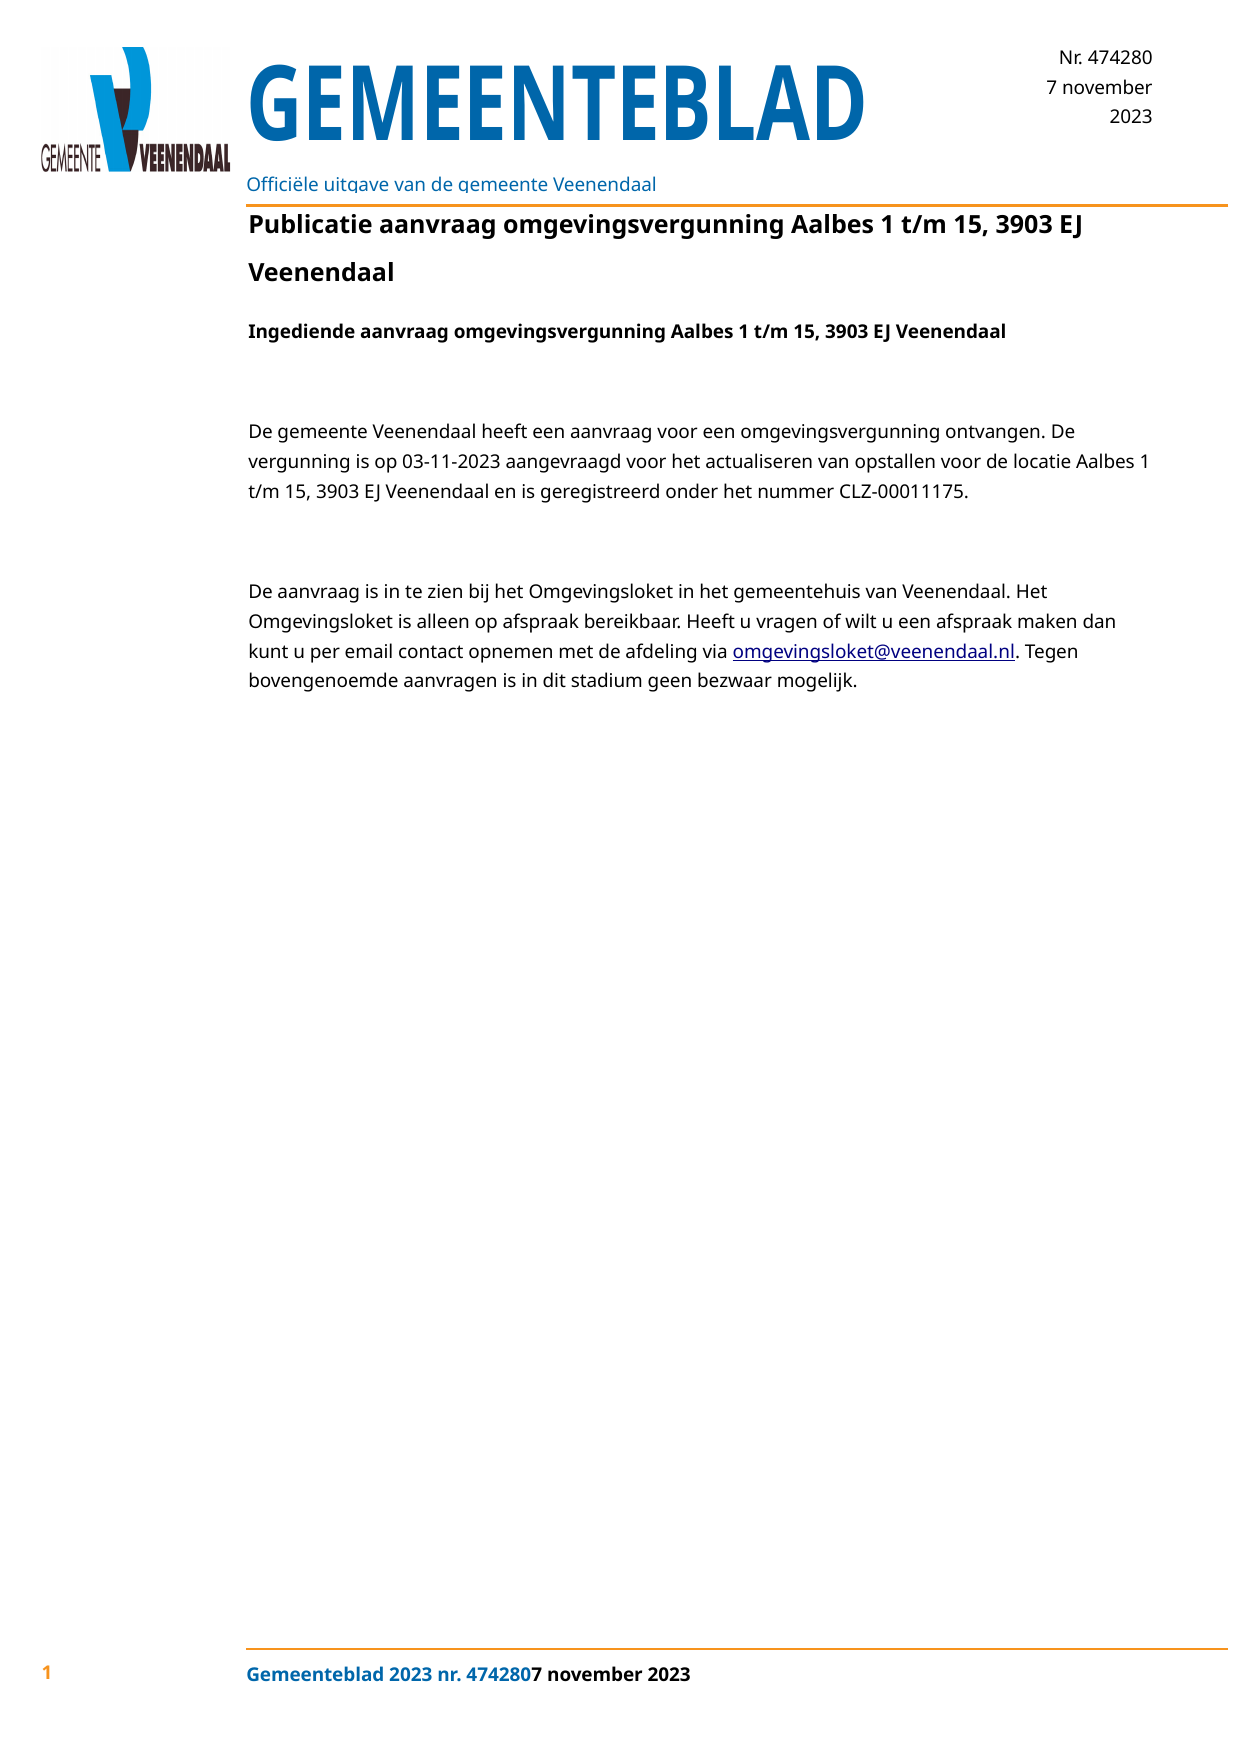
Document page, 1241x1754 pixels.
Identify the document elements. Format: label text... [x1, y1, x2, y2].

picture [123, 47, 231, 172]
text Ingediende aanvraag omgevingsvergunning Aalbes 1 t/m 15, 3903 EJ Veenendaal [248, 318, 1152, 344]
text De gemeente Veenendaal heeft een aanvraag voor een omgevingsvergunning ontvangen. De vergunning is op 03-11-2023 aangevraagd voor het actualiseren van opstallen voor de locatie Aalbes 1 t/m 15, 3903 EJ Veenendaal en is geregistreerd onder het nummer CLZ-00011175. [248, 419, 1152, 504]
picture [41, 47, 130, 172]
text De aanvraag is in te zien bij het Omgevingsloket in het gemeentehuis van Veenendaal. Het Omgevingsloket is alleen op afspraak bereikbaar. Heeft u vragen of wilt u een afspraak maken dan kunt u per email contact opnemen met de afdeling via omgevingsloket@veenendaal.nl. Tegen bovengenoemde aanvragen is in dit stadium geen bezwaar mogelijk. [248, 579, 1152, 693]
text Publicatie aanvraag omgevingsvergunning Aalbes 1 t/m 15, 3903 EJ Veenendaal [248, 207, 1152, 288]
